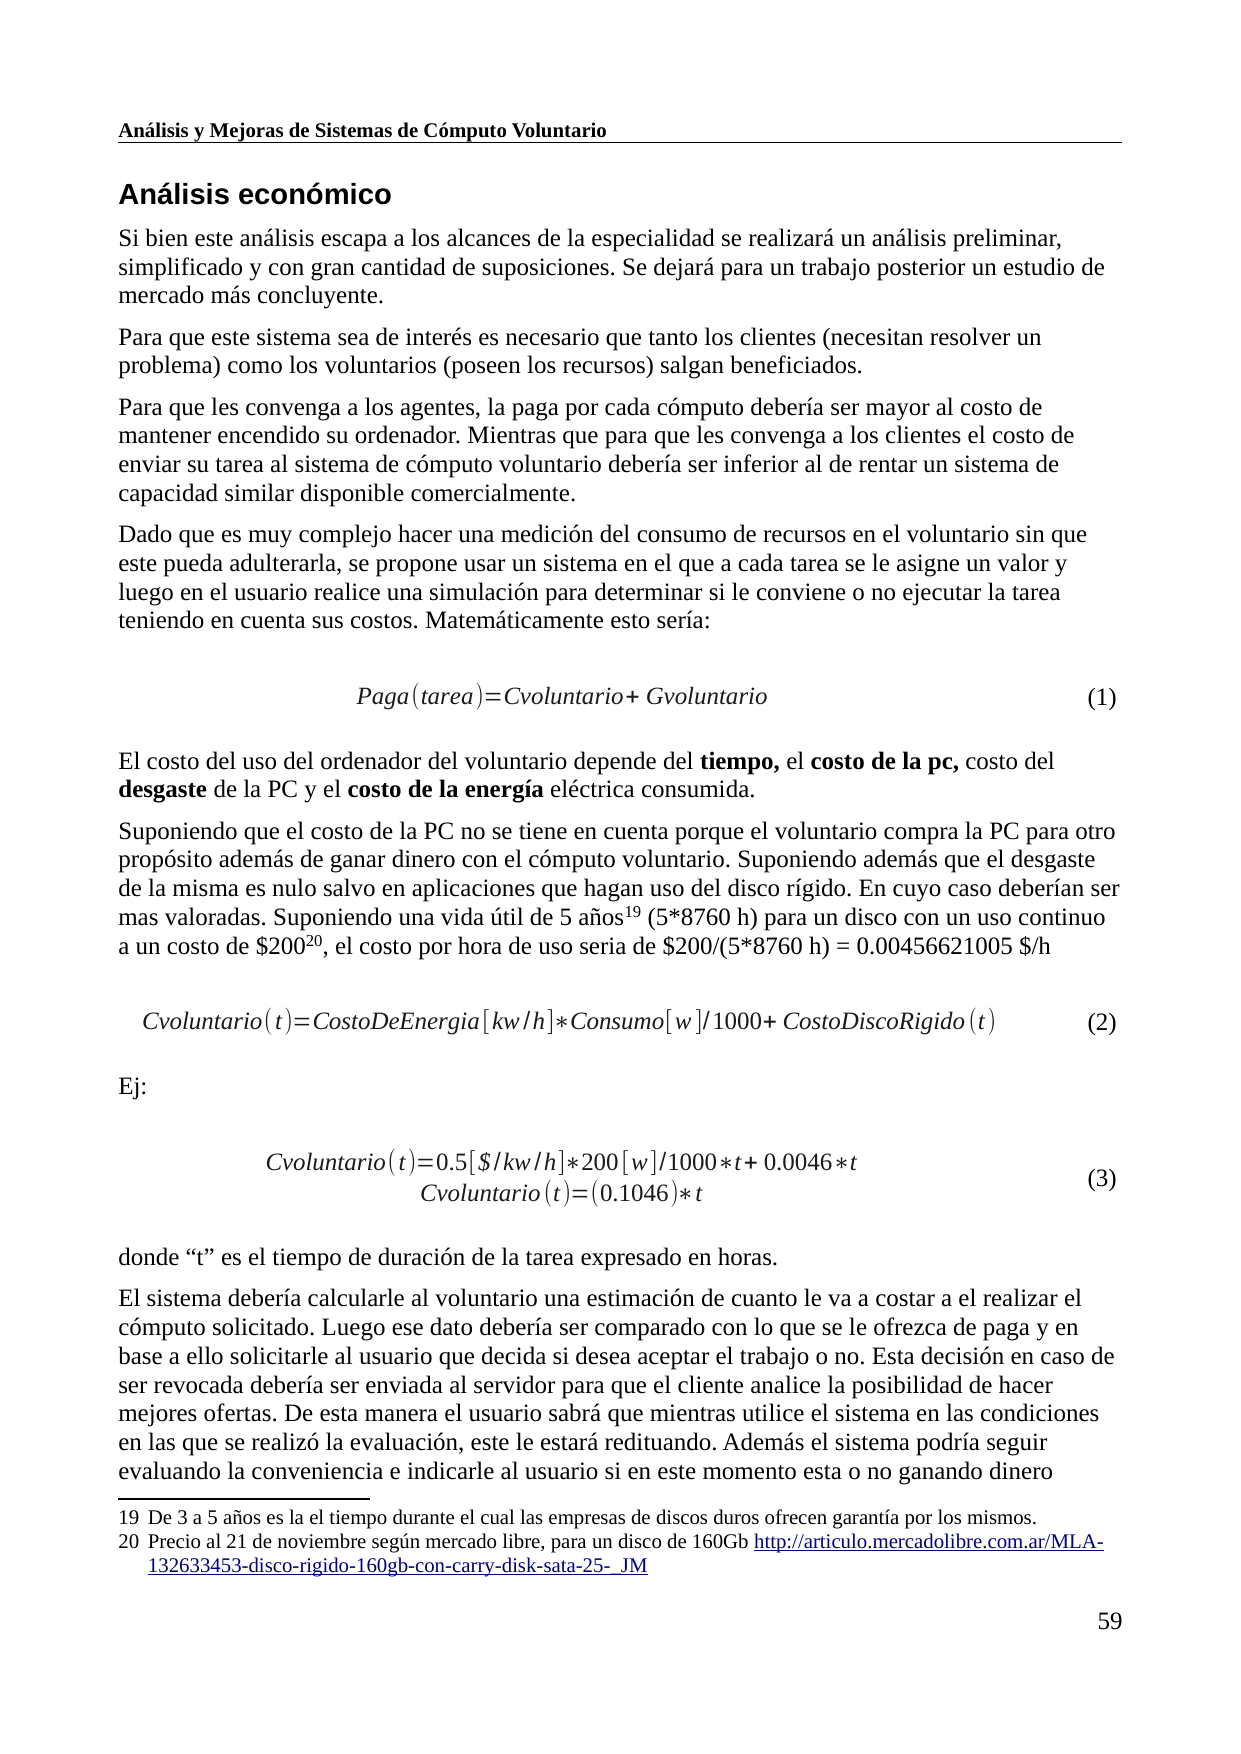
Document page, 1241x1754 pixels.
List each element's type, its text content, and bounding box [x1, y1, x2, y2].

table_header [118, 1141, 1010, 1213]
text Suponiendo que el costo de la PC no se tiene en cuenta porque el voluntario compra la PC para otro propósito además de ganar dinero con el cómputo voluntario. Suponiendo además que el desgaste de la misma es nulo salvo en aplicaciones que hagan uso del disco rígido. En cuyo caso deberían ser mas valoradas. Suponiendo una vida útil de 5 años (5*8760 h) para un disco con un uso continuo a un costo de $200, el costo por hora de uso seria de $200/(5*8760 h) = 0.00456621005 $/h [118, 816, 1122, 959]
table_header [118, 676, 1010, 717]
table_header (3) [1010, 1141, 1122, 1213]
text El costo del uso del ordenador del voluntario depende del tiempo, el costo de la pc, costo del desgaste de la PC y el costo de la energía eléctrica consumida. [118, 746, 1122, 803]
text donde “t” es el tiempo de duración de la tarea expresado en horas. [118, 1242, 1122, 1271]
text El sistema debería calcularle al voluntario una estimación de cuanto le va a costar a el realizar el cómputo solicitado. Luego ese dato debería ser comparado con lo que se le ofrezca de paga y en base a ello solicitarle al usuario que decida si desea aceptar el trabajo o no. Esta decisión en caso de ser revocada debería ser enviada al servidor para que el cliente analice la posibilidad de hacer mejores ofertas. De esta manera el usuario sabrá que mientras utilice el sistema en las condiciones en las que se realizó la evaluación, este le estará redituando. Además el sistema podría seguir evaluando la conveniencia e indicarle al usuario si en este momento esta o no ganando dinero [118, 1283, 1122, 1485]
text Precio al 21 de noviembre según mercado libre, para un disco de 160Gb http://articulo.mercadolibre.com.ar/MLA-132633453-disco-rigido-160gb-con-carry-disk-sata-25-_JM [118, 1529, 1122, 1577]
subtitle Análisis económico [118, 177, 1122, 211]
text Para que este sistema sea de interés es necesario que tanto los clientes (necesitan resolver un problema) como los voluntarios (poseen los recursos) salgan beneficiados. [118, 322, 1122, 379]
text Para que les convenga a los agentes, la paga por cada cómputo debería ser mayor al costo de mantener encendido su ordenador. Mientras que para que les convenga a los clientes el costo de enviar su tarea al sistema de cómputo voluntario debería ser inferior al de rentar un sistema de capacidad similar disponible comercialmente. [118, 392, 1122, 507]
table_header (1) [1010, 676, 1122, 717]
table_header [118, 1001, 1010, 1042]
text Ej: [118, 1071, 1122, 1099]
text Dado que es muy complejo hacer una medición del consumo de recursos en el voluntario sin que este pueda adulterarla, se propone usar un sistema en el que a cada tarea se le asigne un valor y luego en el usuario realice una simulación para determinar si le conviene o no ejecutar la tarea teniendo en cuenta sus costos. Matemáticamente esto sería: [118, 519, 1122, 634]
text Si bien este análisis escapa a los alcances de la especialidad se realizará un análisis preliminar, simplificado y con gran cantidad de suposiciones. Se dejará para un trabajo posterior un estudio de mercado más concluyente. [118, 223, 1122, 309]
text De 3 a 5 años es la el tiempo durante el cual las empresas de discos duros ofrecen garantía por los mismos. [118, 1505, 1122, 1529]
table_header (2) [1010, 1001, 1122, 1042]
